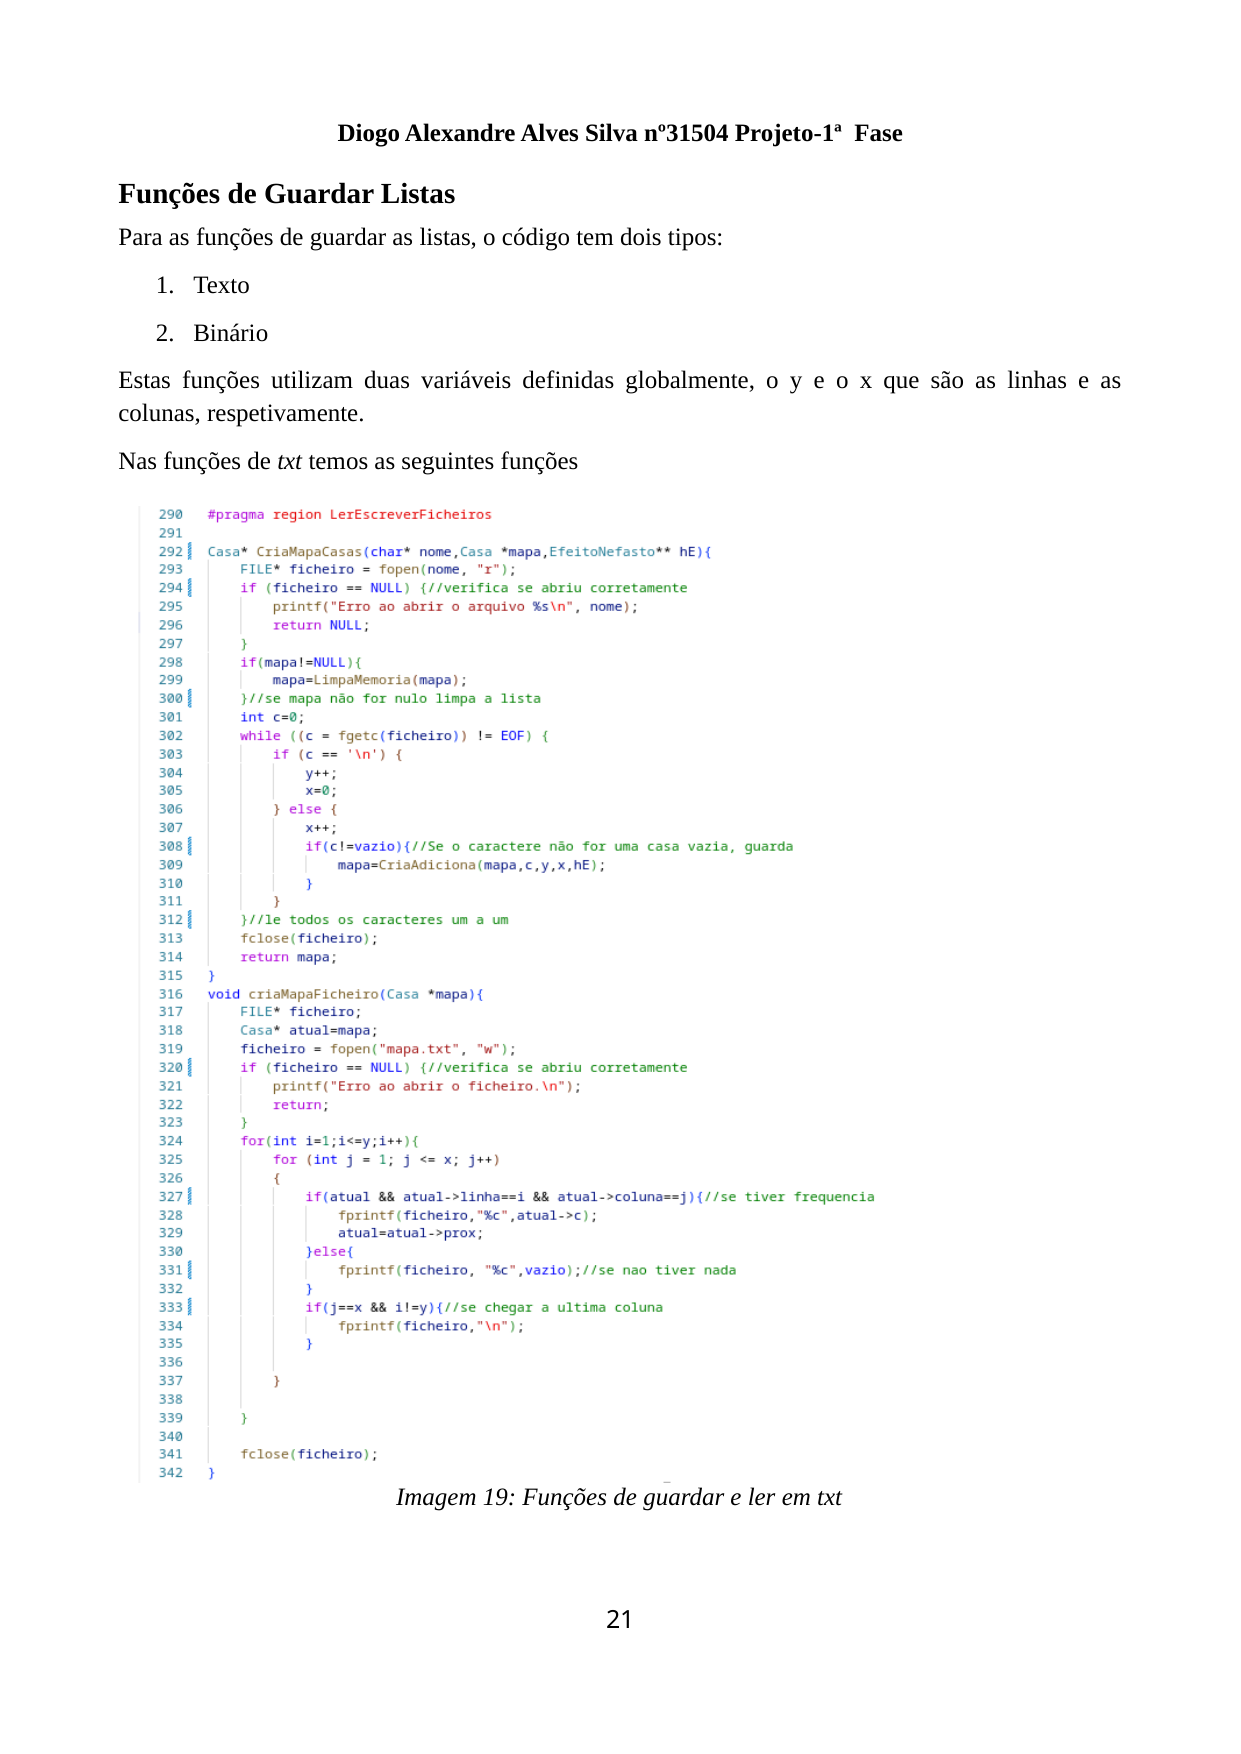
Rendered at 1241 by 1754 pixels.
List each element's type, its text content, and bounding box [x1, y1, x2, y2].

list Binário [156, 318, 1122, 346]
text Estas funções utilizam duas variáveis definidas globalmente, o y e o x que são as linhas e as colunas, respetivamente. [118, 365, 1122, 427]
text Nas funções de txt temos as seguintes funções [118, 446, 1122, 474]
picture [138, 506, 1102, 1483]
list Texto [156, 270, 1122, 299]
subtitle Funções de Guardar Listas [118, 176, 1122, 210]
text Para as funções de guardar as listas, o código tem dois tipos: [118, 222, 1122, 251]
text Imagem 19: Funções de guardar e ler em txt [118, 1483, 1122, 1511]
